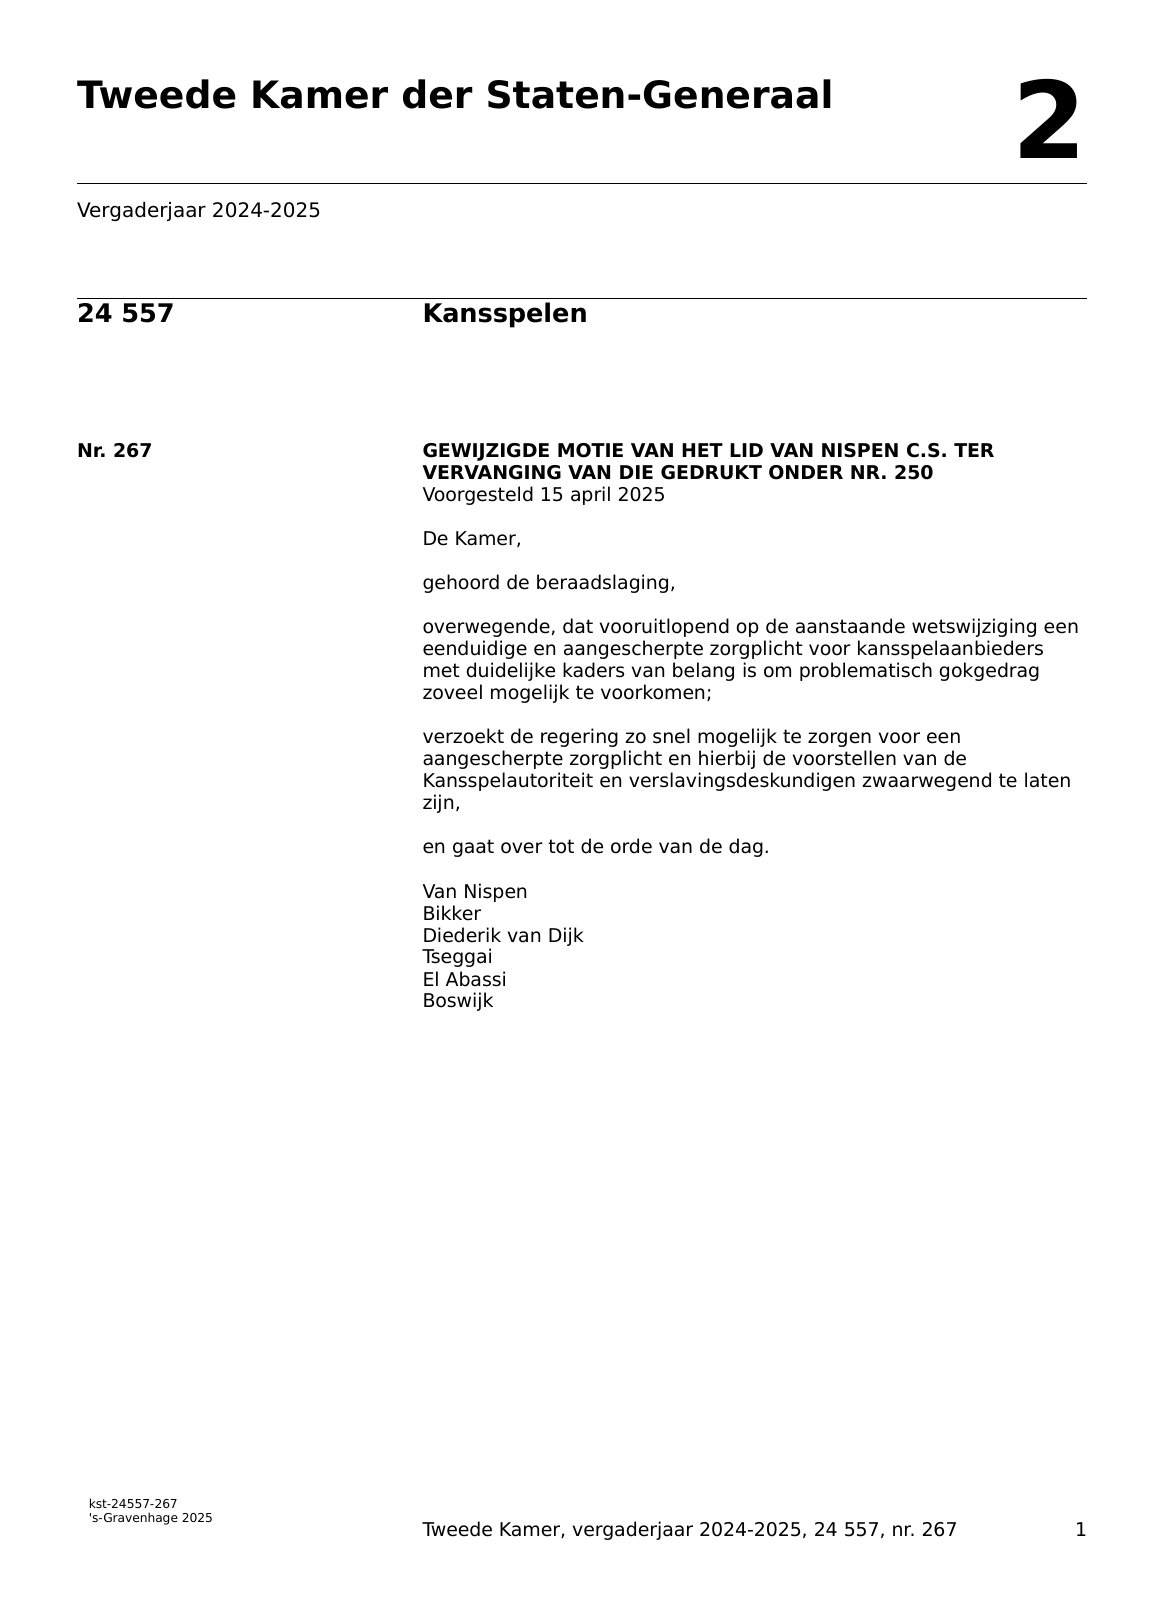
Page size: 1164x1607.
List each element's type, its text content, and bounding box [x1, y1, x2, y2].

text Van Nispen [422, 881, 1087, 902]
text kst-24557-267 [88, 1497, 323, 1511]
subtitle Nr. 267 GEWIJZIGDE MOTIE VAN HET LID VAN NISPEN C.S. TER VERVANGING VAN DIE GEDRUKT ONDER NR. 250 [77, 440, 1087, 484]
text Bikker [422, 902, 1087, 924]
text Voorgesteld 15 april 2025 [422, 484, 1087, 506]
table_header 2 [886, 59, 1087, 183]
text De Kamer, [422, 528, 1087, 550]
table_cell Vergaderjaar 2024-2025 [77, 184, 1087, 298]
subtitle 24 557 Kansspelen [77, 299, 1087, 329]
text verzoekt de regering zo snel mogelijk te zorgen voor een aangescherpte zorgplicht en hierbij de voorstellen van de Kansspelautoriteit en verslavingsdeskundigen zwaarwegend te laten zijn, [422, 726, 1087, 814]
text 's-Gravenhage 2025 [88, 1511, 323, 1525]
text El Abassi [422, 968, 1087, 990]
text Boswijk [422, 990, 1087, 1012]
text Diederik van Dijk [422, 924, 1087, 946]
text overwegende, dat vooruitlopend op de aanstaande wetswijziging een eenduidige en aangescherpte zorgplicht voor kansspelaanbieders met duidelijke kaders van belang is om problematisch gokgedrag zoveel mogelijk te voorkomen; [422, 616, 1087, 704]
table_header Tweede Kamer der Staten-Generaal [77, 59, 886, 183]
text Tseggai [422, 946, 1087, 968]
text gehoord de beraadslaging, [422, 572, 1087, 594]
text en gaat over tot de orde van de dag. [422, 836, 1087, 858]
